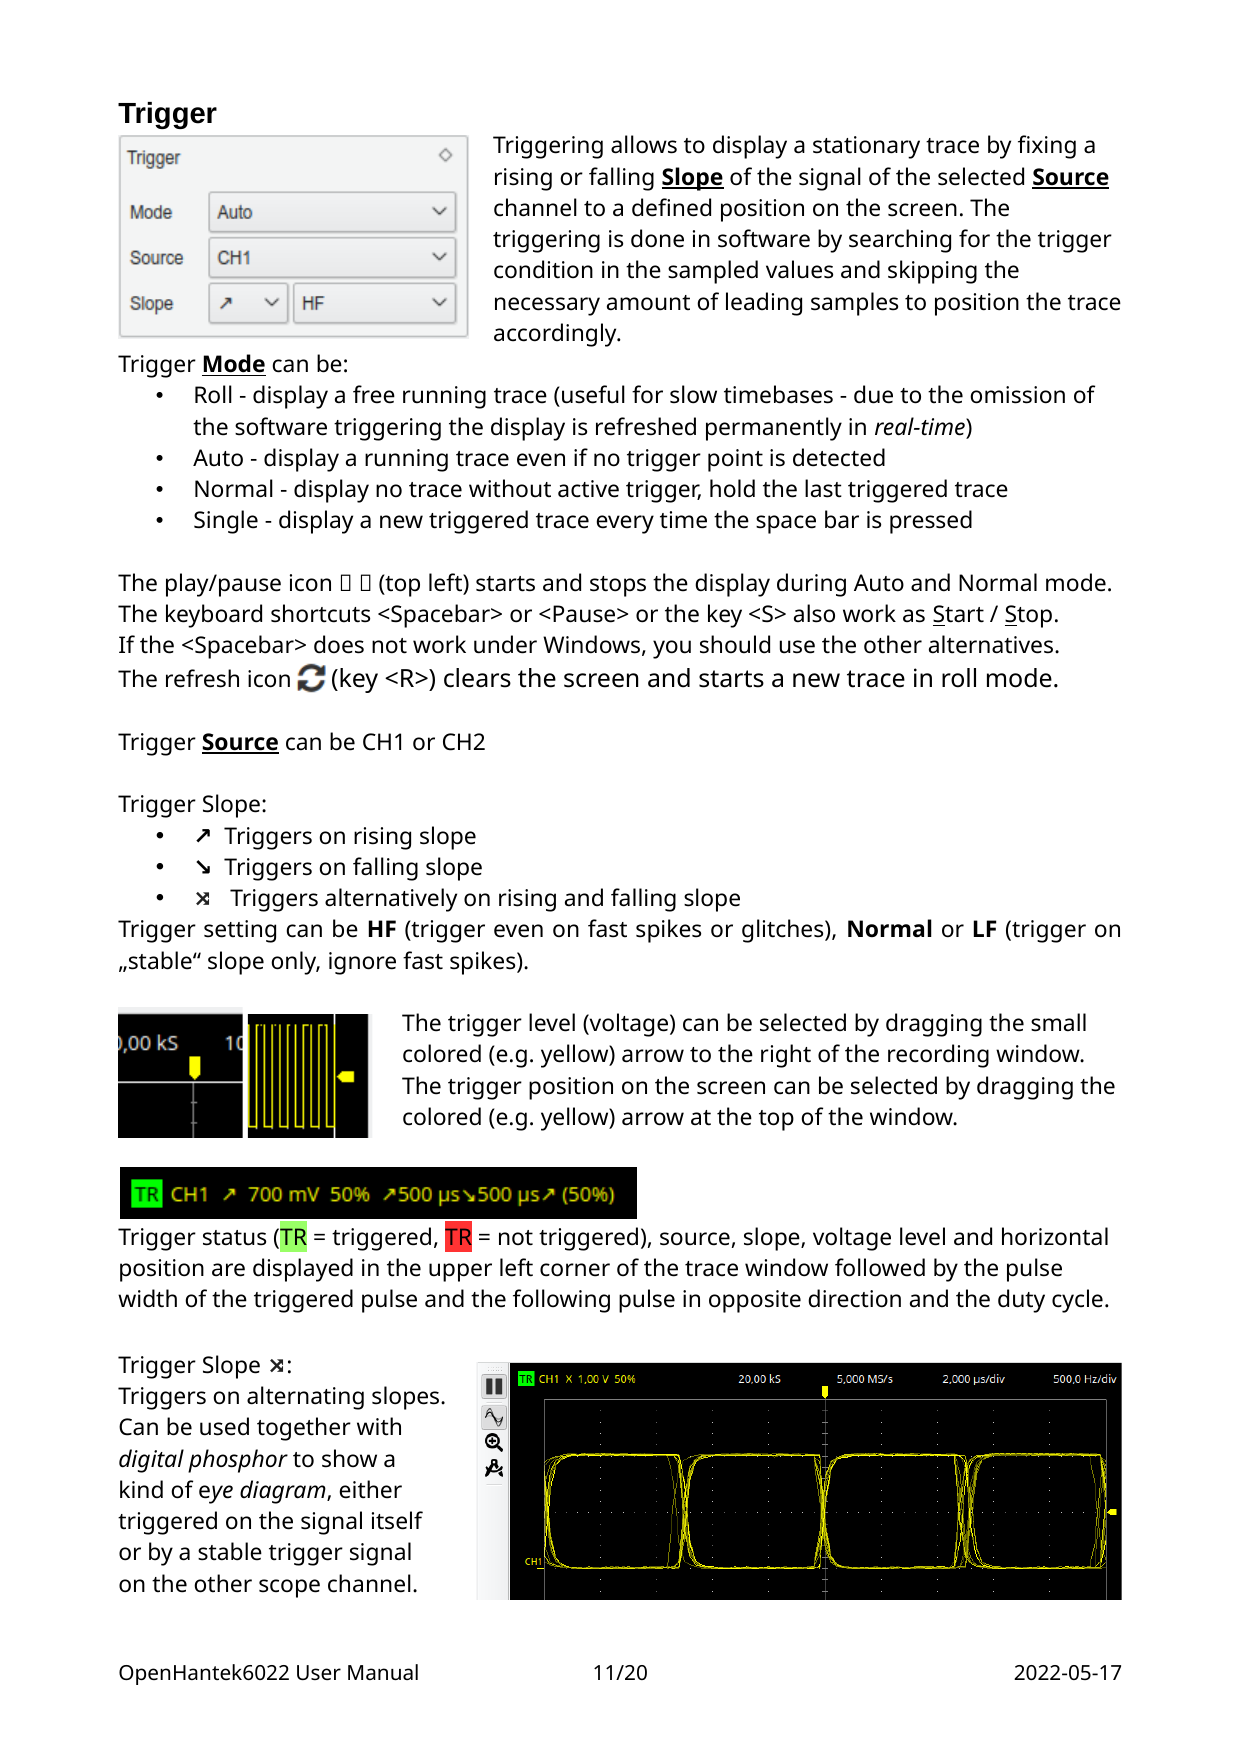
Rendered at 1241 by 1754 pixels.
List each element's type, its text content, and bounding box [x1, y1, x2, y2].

picture [476, 1362, 1122, 1600]
text Trigger Slope ⤨: Triggers on alternating slopes. Can be used together with digital phosphor to show a kind of eye diagram, either triggered on the signal itself or by a stable trigger signal on the other scope channel. [118, 1349, 1122, 1599]
text The trigger level (voltage) can be selected by dragging the small colored (e.g. yellow) arrow to the right of the recording window. The trigger position on the screen can be selected by dragging the colored (e.g. yellow) arrow at the top of the window. [118, 1007, 1122, 1132]
picture [118, 135, 470, 339]
list Normal - display no trace without active trigger, hold the last triggered trace [156, 473, 1122, 504]
subtitle Trigger [118, 96, 1122, 129]
text The refresh icon [118, 661, 294, 695]
picture [255, 1014, 373, 1119]
list ↘ Triggers on falling slope [156, 851, 1122, 882]
list Single - display a new triggered trace every time the space bar is pressed [156, 504, 1122, 536]
picture [118, 1007, 243, 1043]
text Triggering allows to display a stationary trace by fixing a rising or falling Slope of the signal of the selected Source channel to a defined position on the screen. The triggering is done in software by searching for the trigger condition in the sampled values and skipping the necessary amount of leading samples to position the trace accordingly. [118, 129, 1122, 348]
text (key <R>) clears the screen and starts a new trace in roll mode. [331, 661, 1122, 695]
text Trigger Slope: [118, 788, 1122, 820]
picture [294, 660, 331, 695]
text The keyboard shortcuts <Spacebar> or <Pause> or the key <S> also work as Start / Stop. If the <Spacebar> does not work under Windows, you should use the other alternatives. [118, 598, 1122, 661]
list Auto - display a running trace even if no trigger point is detected [156, 442, 1122, 473]
list ⤨ Triggers alternatively on rising and falling slope [156, 882, 1122, 913]
text The play/pause icon   (top left) starts and stops the display during Auto and Normal mode. [118, 567, 1140, 598]
list Roll - display a free running trace (useful for slow timebases - due to the omission of the software triggering the display is refreshed permanently in real-time) [156, 379, 1122, 442]
text Trigger Mode can be: [118, 348, 1122, 379]
picture [120, 1167, 637, 1219]
list ↗ Triggers on rising slope [156, 820, 1122, 851]
text Trigger setting can be HF (trigger even on fast spikes or glitches), Normal or LF (trigger on „stable“ slope only, ignore fast spikes). [118, 913, 1122, 976]
text Trigger Source can be CH1 or CH2 [118, 726, 1122, 757]
text Trigger status (TR = triggered, TR = not triggered), source, slope, voltage level and horizontal position are displayed in the upper left corner of the trace window followed by the pulse width of the triggered pulse and the following pulse in opposite direction and the duty cycle. [118, 1221, 1122, 1315]
